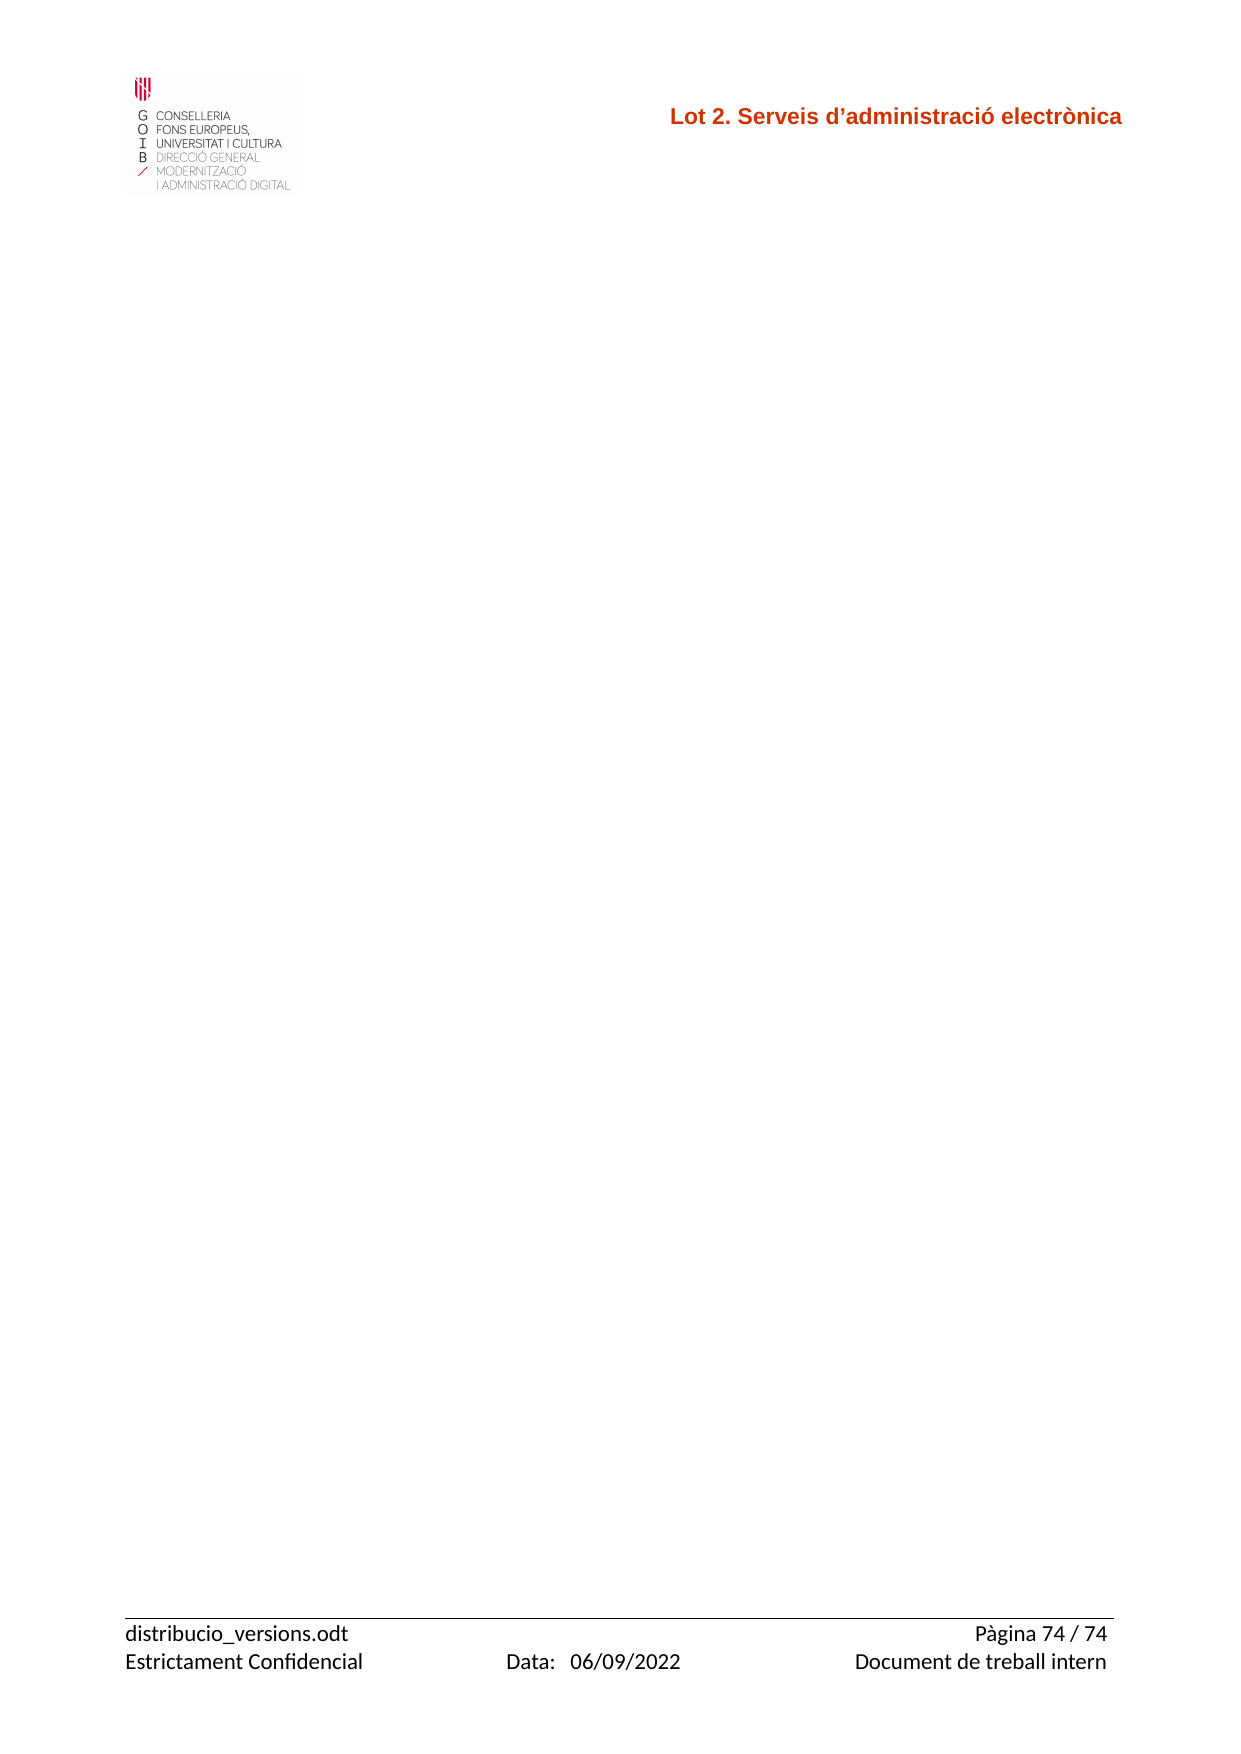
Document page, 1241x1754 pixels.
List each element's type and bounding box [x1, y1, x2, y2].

picture [126, 70, 299, 197]
